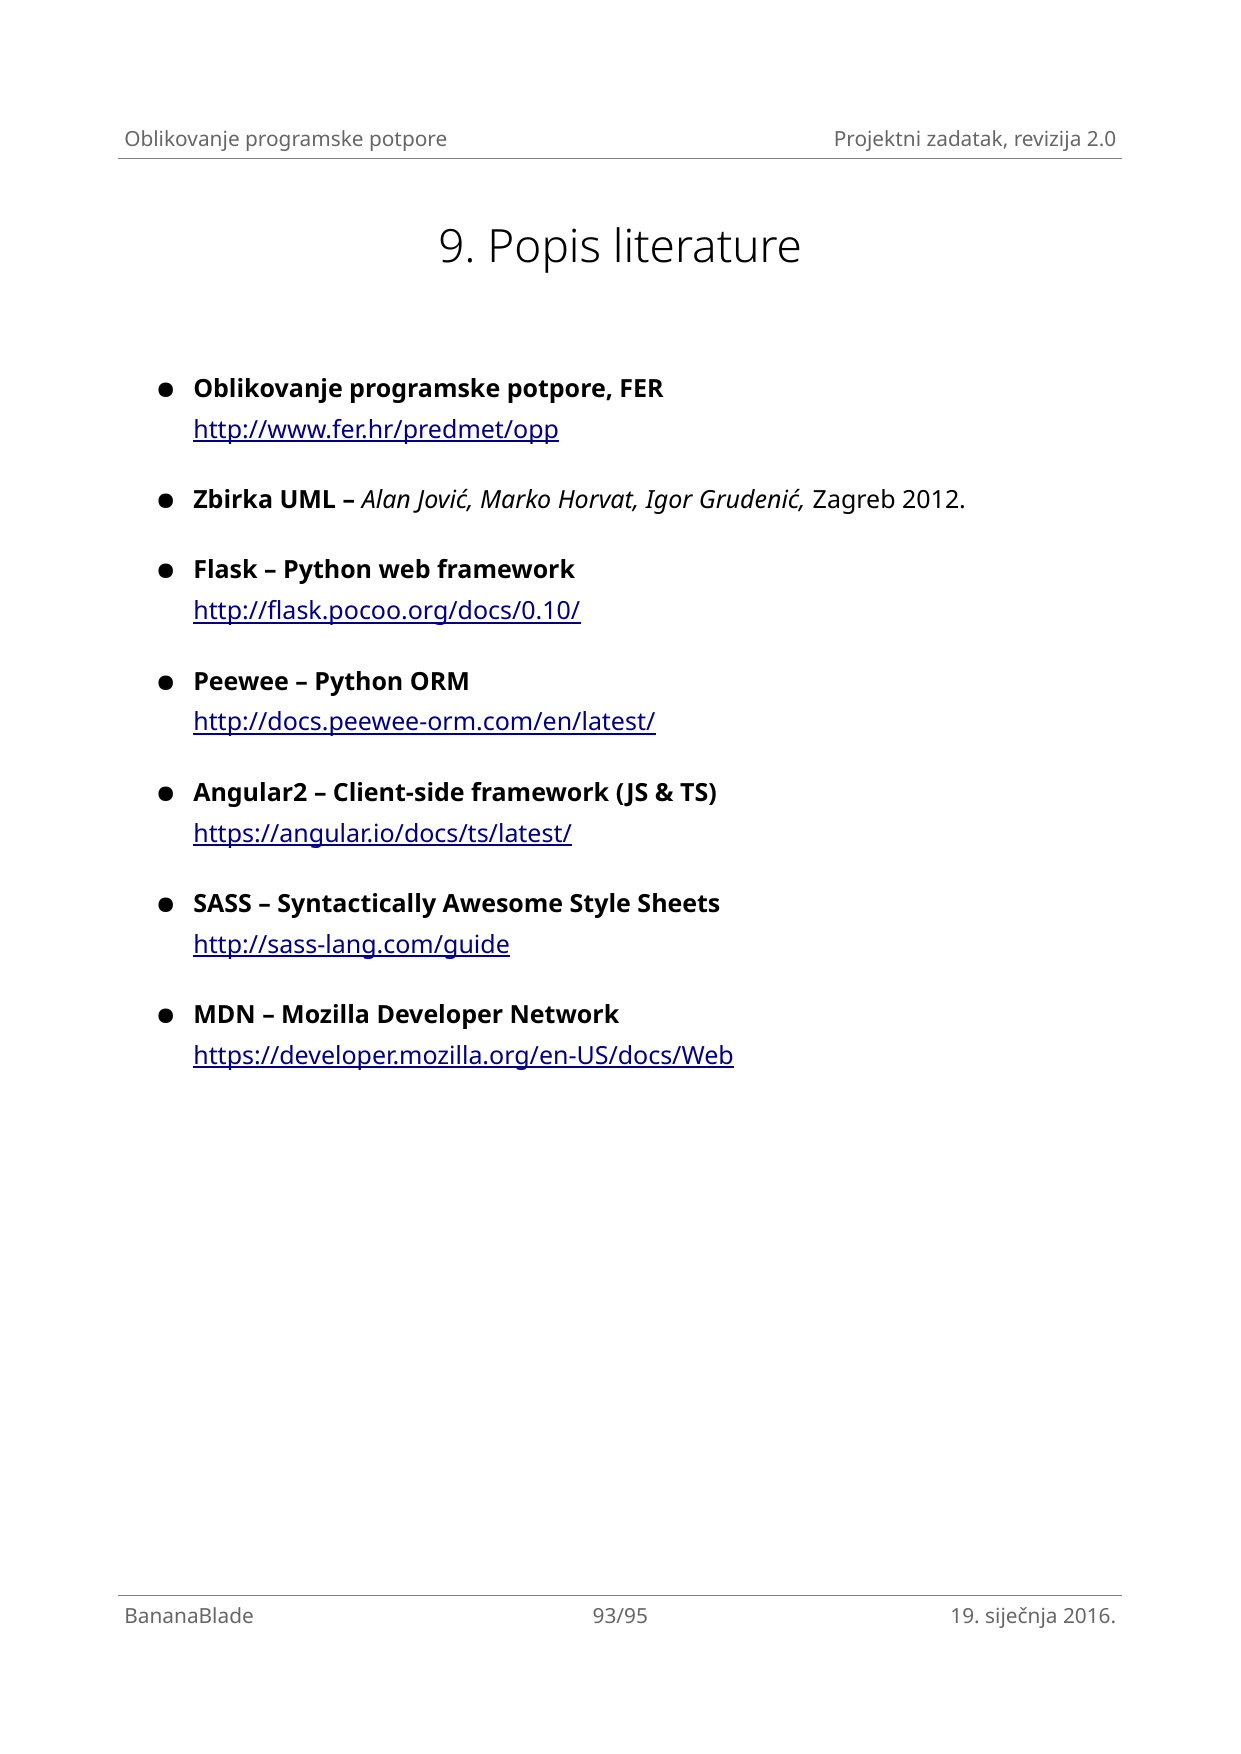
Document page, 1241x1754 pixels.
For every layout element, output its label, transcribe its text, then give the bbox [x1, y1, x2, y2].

list Angular2 – Client-side framework (JS & TS) https://angular.io/docs/ts/latest/ [156, 774, 1122, 849]
list Zbirka UML – Alan Jović, Marko Horvat, Igor Grudenić, Zagreb 2012. [156, 482, 1122, 516]
list Oblikovanje programske potpore, FER http://www.fer.hr/predmet/opp [156, 371, 1122, 446]
list Flask – Python web framework http://flask.pocoo.org/docs/0.10/ [156, 552, 1122, 627]
list Peewee – Python ORM http://docs.peewee-orm.com/en/latest/ [156, 663, 1122, 738]
list MDN – Mozilla Developer Network https://developer.mozilla.org/en-US/docs/Web [156, 997, 1122, 1112]
subtitle 9. Popis literature [118, 213, 1122, 275]
list SASS – Syntactically Awesome Style Sheets http://sass-lang.com/guide [156, 886, 1122, 960]
